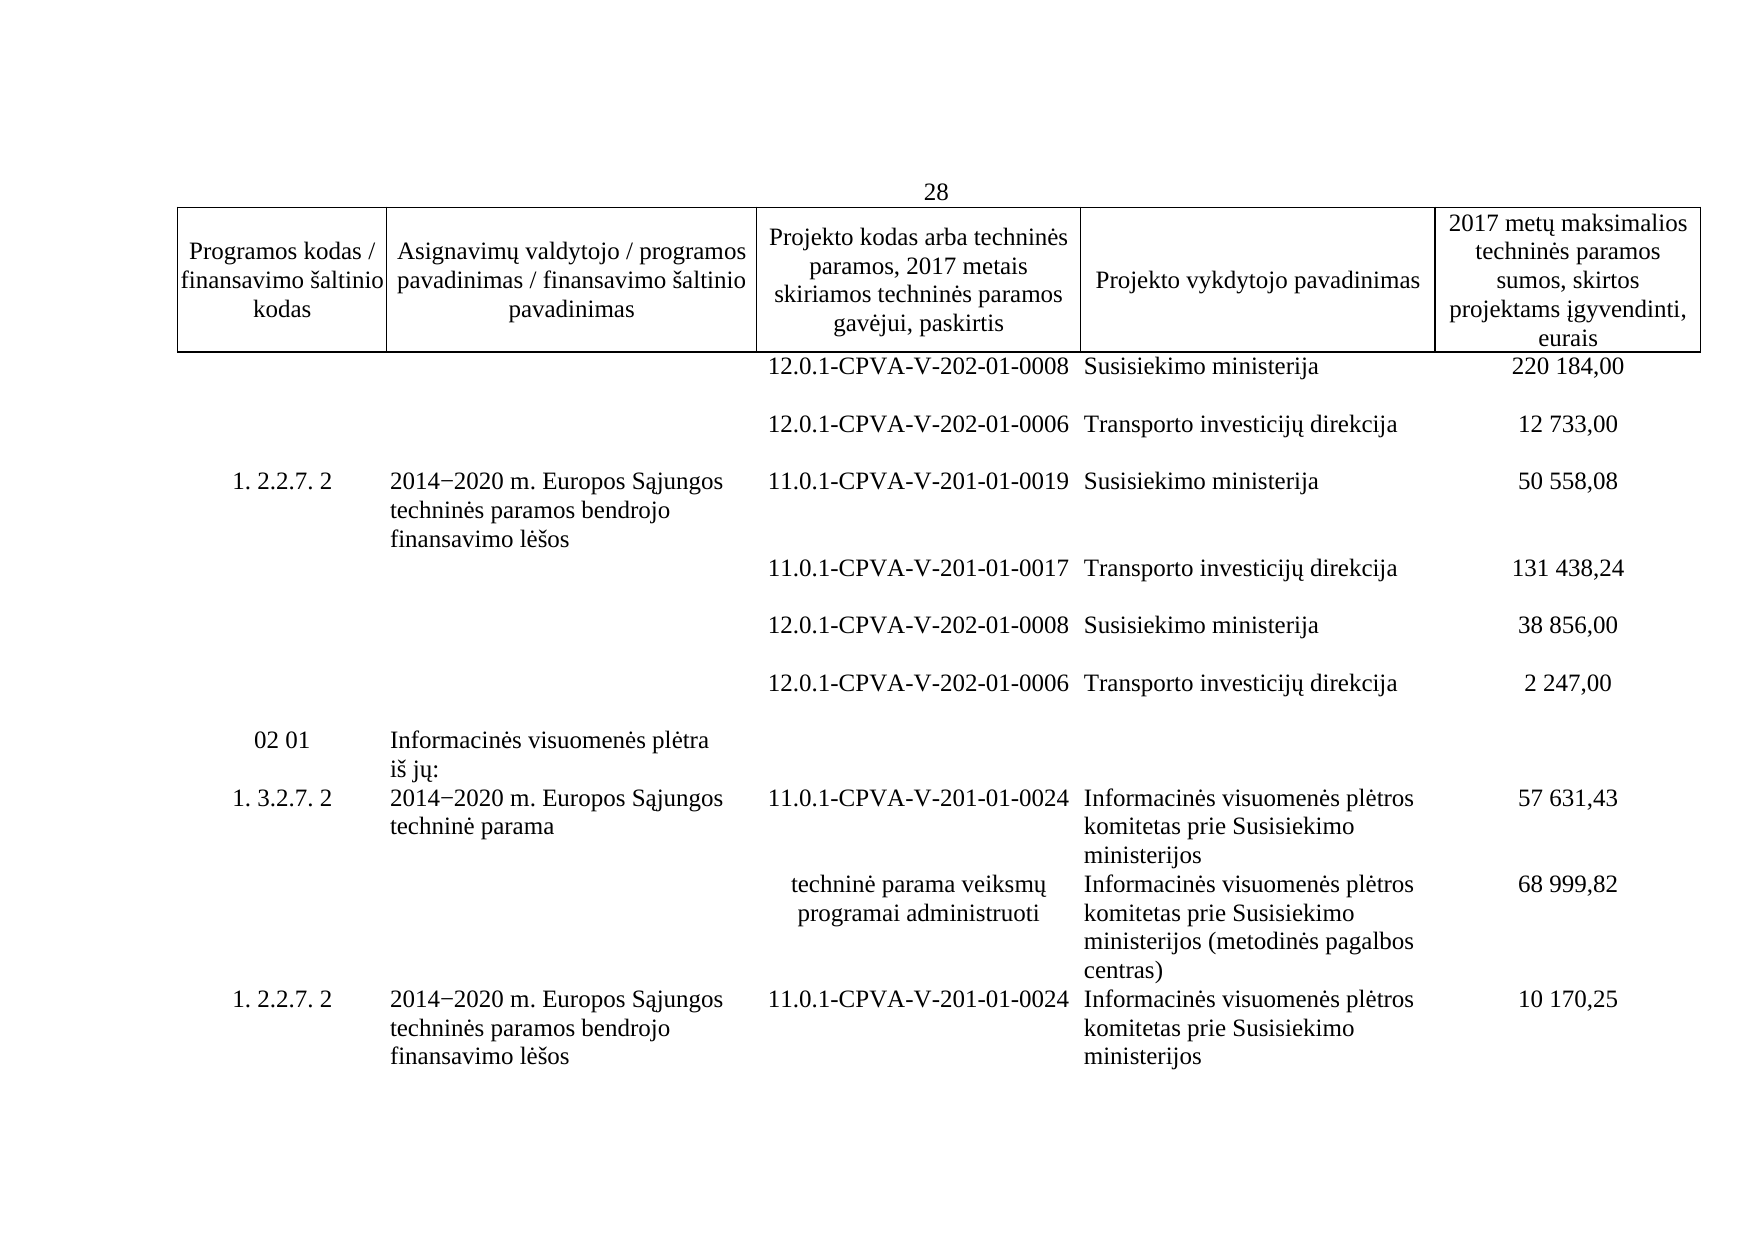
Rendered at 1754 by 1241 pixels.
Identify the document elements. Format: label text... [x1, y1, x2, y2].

table_cell Transporto investicijų direkcija [1081, 553, 1435, 610]
table_cell techninė parama veiksmų programai administruoti [756, 869, 1081, 984]
table_cell iš jų: [387, 754, 756, 783]
table_header Asignavimų valdytojo / programos pavadinimas / finansavimo šaltinio pavadinimas [387, 208, 756, 351]
table_cell 12.0.1-CPVA-V-202-01-0006 [756, 668, 1081, 725]
table_cell Informacinės visuomenės plėtros komitetas prie Susisiekimo ministerijos (metodinės pagalbos centras) [1081, 869, 1435, 984]
table_cell 38 856,00 [1435, 610, 1701, 668]
table_cell [1435, 754, 1701, 783]
table_header Projekto kodas arba techninės paramos, 2017 metais skiriamos techninės paramos gavėjui, paskirtis [757, 208, 1080, 351]
table_cell [177, 353, 387, 409]
table_cell 2 247,00 [1435, 668, 1701, 725]
table_cell 12.0.1-CPVA-V-202-01-0006 [756, 409, 1081, 466]
table_cell [387, 409, 756, 466]
table_cell 11.0.1-CPVA-V-201-01-0024 [756, 984, 1081, 1070]
table_cell 68 999,82 [1435, 869, 1701, 984]
table_cell Informacinės visuomenės plėtra [387, 725, 756, 754]
table_cell 50 558,08 [1435, 466, 1701, 553]
table_cell 2014−2020 m. Europos Sąjungos techninės paramos bendrojo finansavimo lėšos [387, 984, 756, 1070]
table_cell 1. 2.2.7. 2 [177, 466, 387, 553]
table_cell 12.0.1-CPVA-V-202-01-0008 [756, 610, 1081, 668]
table_cell 02 01 [177, 725, 387, 754]
table_cell [177, 668, 387, 725]
table_cell Informacinės visuomenės plėtros komitetas prie Susisiekimo ministerijos [1081, 783, 1435, 869]
table_cell 11.0.1-CPVA-V-201-01-0017 [756, 553, 1081, 610]
table_header Projekto vykdytojo pavadinimas [1081, 208, 1434, 351]
table_cell 1. 2.2.7. 2 [177, 984, 387, 1070]
table_cell Susisiekimo ministerija [1081, 610, 1435, 668]
table_cell 2014−2020 m. Europos Sąjungos techninės paramos bendrojo finansavimo lėšos [387, 466, 756, 553]
table_cell [387, 668, 756, 725]
table_cell [1081, 725, 1435, 754]
table_cell 1. 3.2.7. 2 [177, 783, 387, 869]
table_cell 131 438,24 [1435, 553, 1701, 610]
table_cell 220 184,00 [1435, 353, 1701, 409]
table_cell [387, 610, 756, 668]
table_cell 12.0.1-CPVA-V-202-01-0008 [756, 353, 1081, 409]
table_cell 11.0.1-CPVA-V-201-01-0024 [756, 783, 1081, 869]
table_cell [177, 754, 387, 783]
table_cell [177, 553, 387, 610]
table_cell Susisiekimo ministerija [1081, 466, 1435, 553]
table_cell 12 733,00 [1435, 409, 1701, 466]
table_header 2017 metų maksimalios techninės paramos sumos, skirtos projektams įgyvendinti, eurais [1436, 208, 1700, 351]
table_cell [756, 725, 1081, 754]
table_cell [387, 553, 756, 610]
table_cell Susisiekimo ministerija [1081, 353, 1435, 409]
table_cell Informacinės visuomenės plėtros komitetas prie Susisiekimo ministerijos [1081, 984, 1435, 1070]
table_cell 11.0.1-CPVA-V-201-01-0019 [756, 466, 1081, 553]
table_cell 10 170,25 [1435, 984, 1701, 1070]
table_cell [177, 610, 387, 668]
table_cell [387, 869, 756, 984]
table_cell [756, 754, 1081, 783]
table_cell 2014−2020 m. Europos Sąjungos techninė parama [387, 783, 756, 869]
table_cell 57 631,43 [1435, 783, 1701, 869]
table_cell [177, 869, 387, 984]
table_cell [1081, 754, 1435, 783]
table_cell [1435, 725, 1701, 754]
table_cell Transporto investicijų direkcija [1081, 668, 1435, 725]
table_cell [387, 353, 756, 409]
table_header Programos kodas / finansavimo šaltinio kodas [178, 208, 386, 351]
table_cell [177, 409, 387, 466]
table_cell Transporto investicijų direkcija [1081, 409, 1435, 466]
